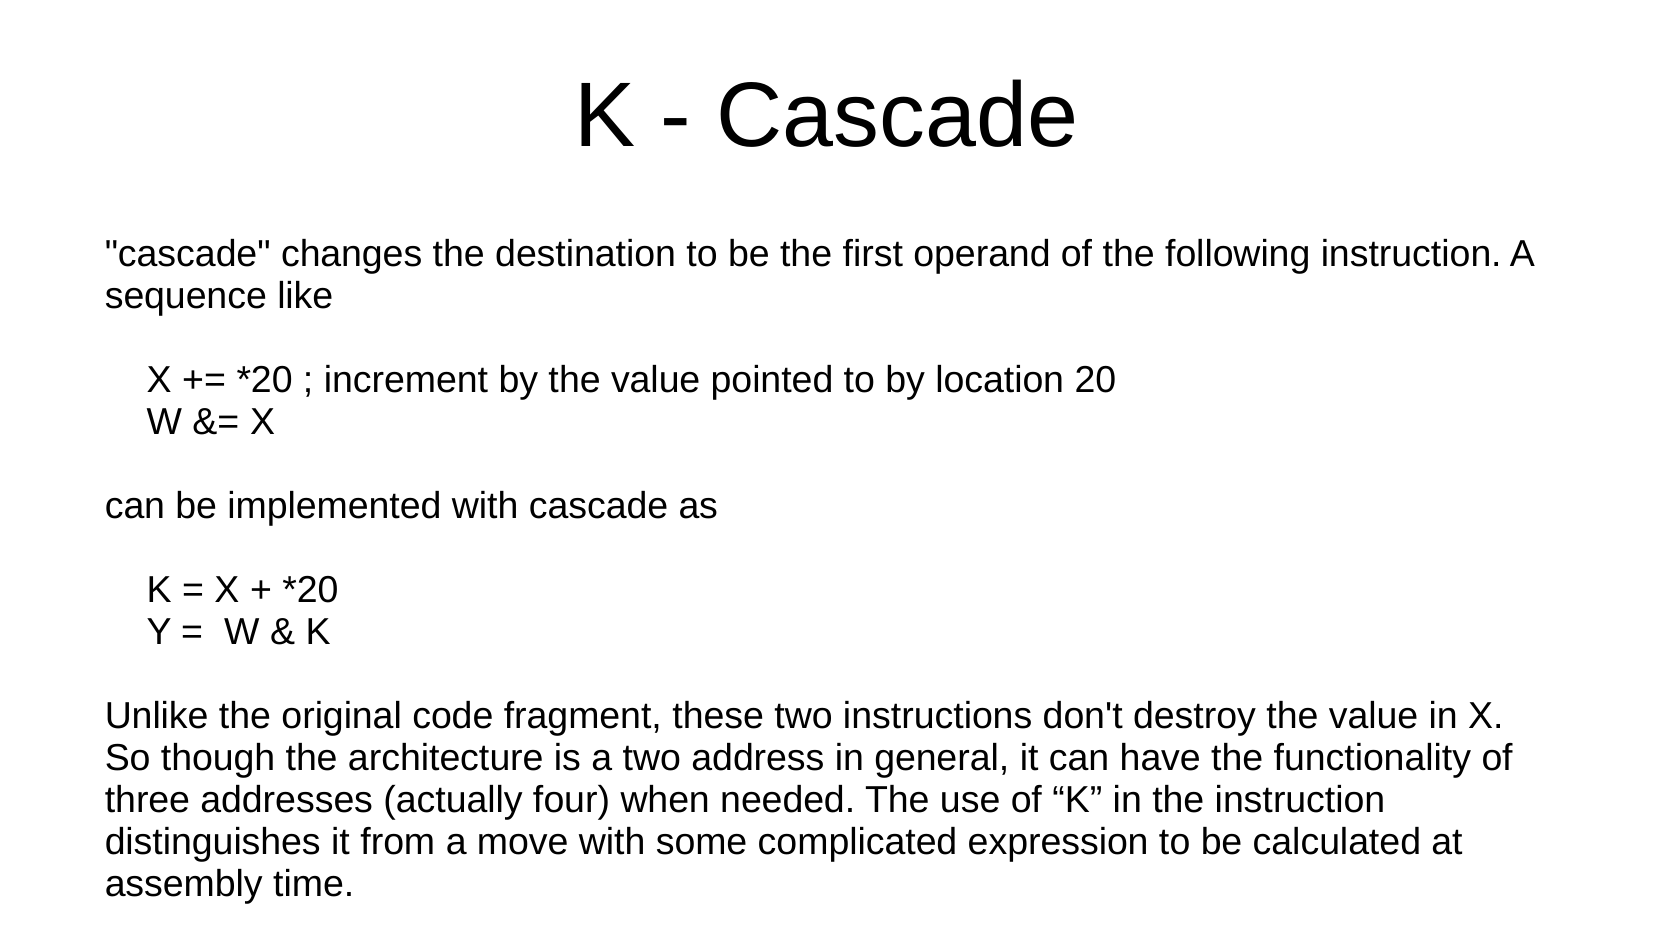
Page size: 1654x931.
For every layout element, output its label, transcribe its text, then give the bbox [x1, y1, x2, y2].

text_box "cascade" changes the destination to be the first operand of the following instruction. A sequence like X += *20 ; increment by the value pointed to by location 20 W &= X can be implemented with cascade as K = X + *20 Y = W & K Unlike the original code fragment, these two instructions don't destroy the value in X. So though the architecture is a two address in general, it can have the functionality of three addresses (actually four) when needed. The use of “K” in the instruction distinguishes it from a move with some complicated expression to be calculated at assembly time. [90, 225, 1561, 912]
title K - Cascade [82, 37, 1571, 193]
